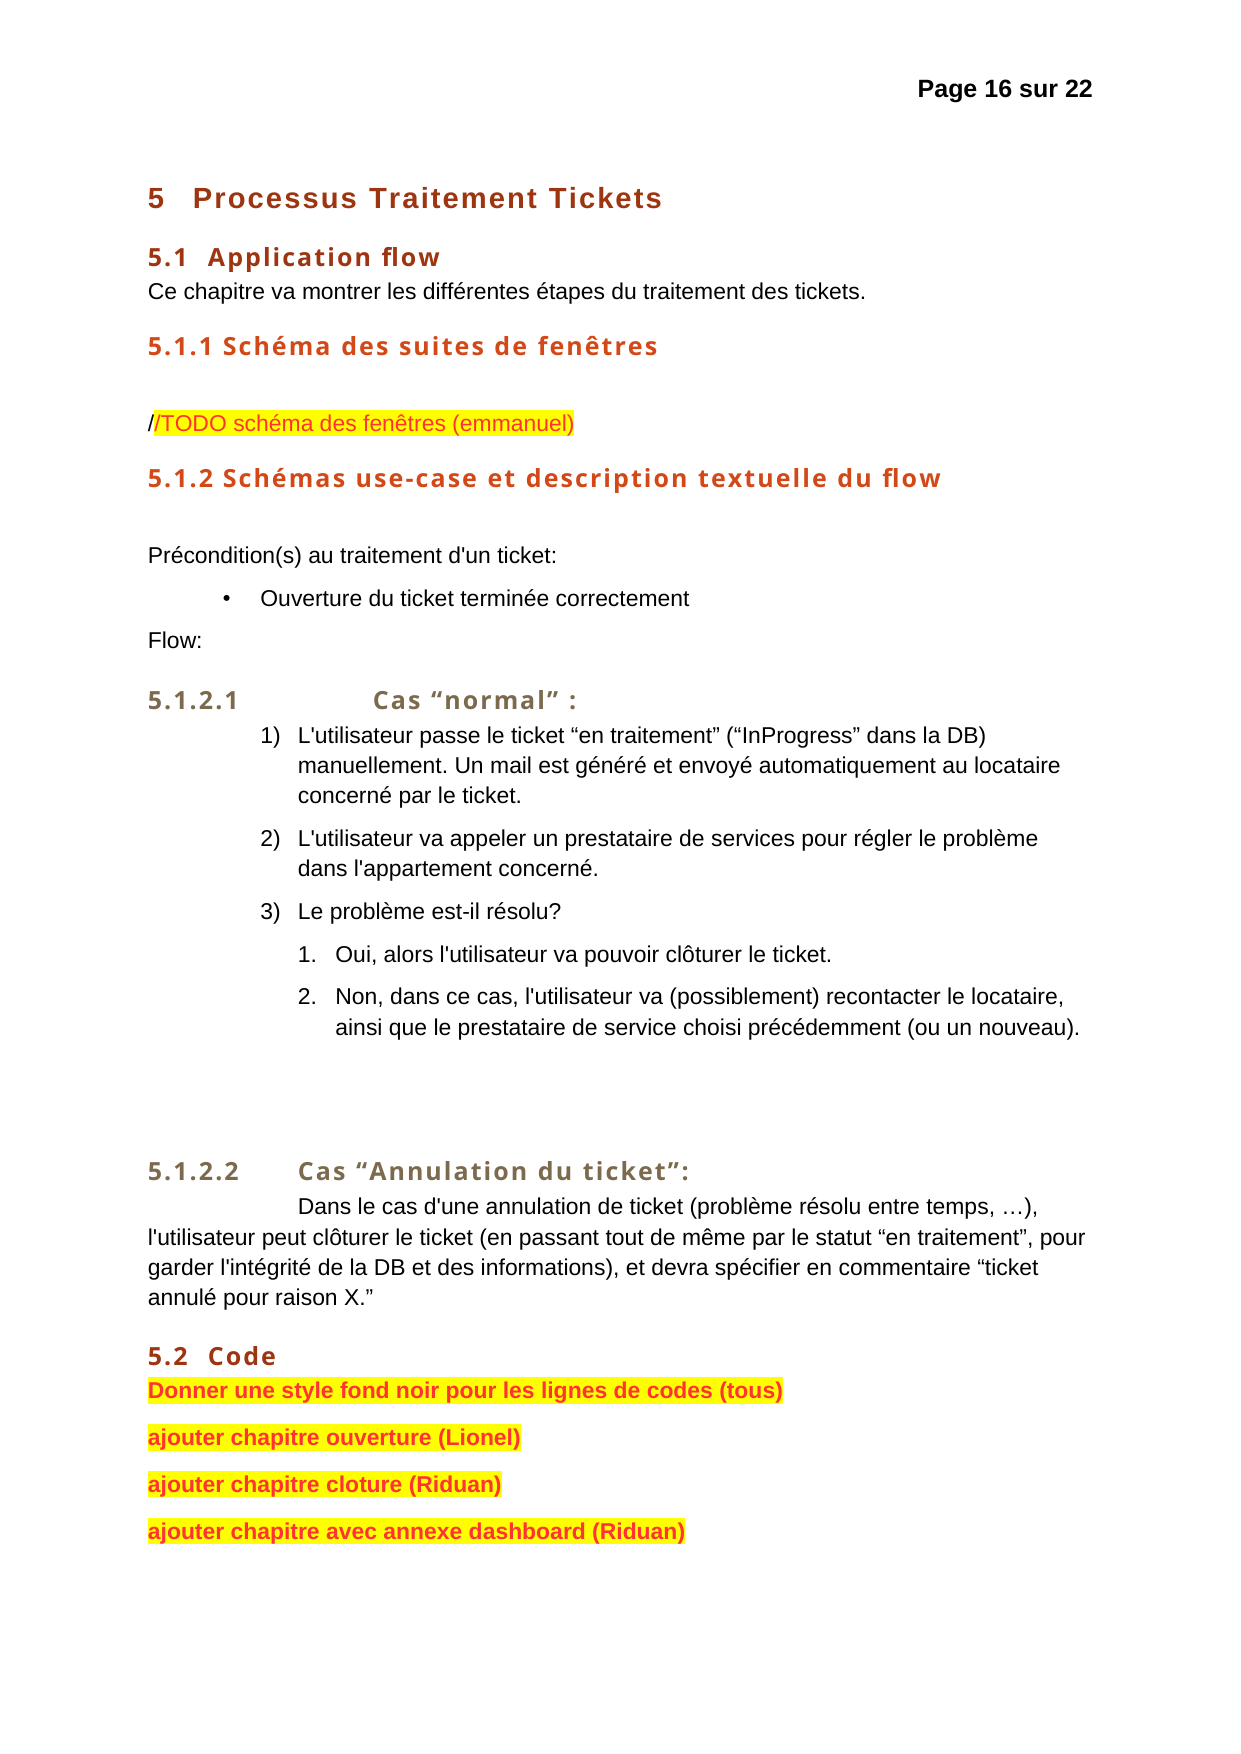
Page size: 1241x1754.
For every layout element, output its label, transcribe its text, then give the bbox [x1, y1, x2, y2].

subtitle Code [148, 1339, 1092, 1373]
text Dans le cas d'une annulation de ticket (problème résolu entre temps, …), l'utilisateur peut clôturer le ticket (en passant tout de même par le statut “en traitement”, pour garder l'intégrité de la DB et des informations), et devra spécifier en commentaire “ticket annulé pour raison X.” [148, 1193, 1092, 1310]
subtitle Cas “normal” : [148, 683, 1092, 717]
text //TODO schéma des fenêtres (emmanuel) [148, 410, 1092, 436]
text Ce chapitre va montrer les différentes étapes du traitement des tickets. [148, 278, 1092, 304]
subtitle Schéma des suites de fenêtres [148, 329, 1092, 363]
list L'utilisateur passe le ticket “en traitement” (“InProgress” dans la DB) manuellement. Un mail est généré et envoyé automatiquement au locataire concerné par le ticket. [260, 722, 1092, 808]
list Non, dans ce cas, l'utilisateur va (possiblement) recontacter le locataire, ainsi que le prestataire de service choisi précédemment (ou un nouveau). [298, 983, 1092, 1040]
list L'utilisateur va appeler un prestataire de services pour régler le problème dans l'appartement concerné. [260, 825, 1092, 881]
subtitle Schémas use-case et description textuelle du flow [148, 461, 1092, 495]
text ajouter chapitre cloture (Riduan) [148, 1471, 1092, 1497]
list Oui, alors l'utilisateur va pouvoir clôturer le ticket. [298, 941, 1092, 967]
text Précondition(s) au traitement d'un ticket: [148, 542, 1092, 568]
text ajouter chapitre avec annexe dashboard (Riduan) [148, 1518, 1092, 1544]
subtitle Processus Traitement Tickets [148, 181, 1092, 215]
subtitle Cas “Annulation du ticket”: [148, 1154, 1092, 1188]
subtitle Application flow [148, 240, 1092, 274]
text Donner une style fond noir pour les lignes de codes (tous) [148, 1377, 1092, 1404]
list Le problème est-il résolu? [260, 898, 1092, 924]
text ajouter chapitre ouverture (Lionel) [148, 1424, 1092, 1451]
list Ouverture du ticket terminée correctement [223, 585, 1092, 611]
text Flow: [148, 627, 1092, 654]
